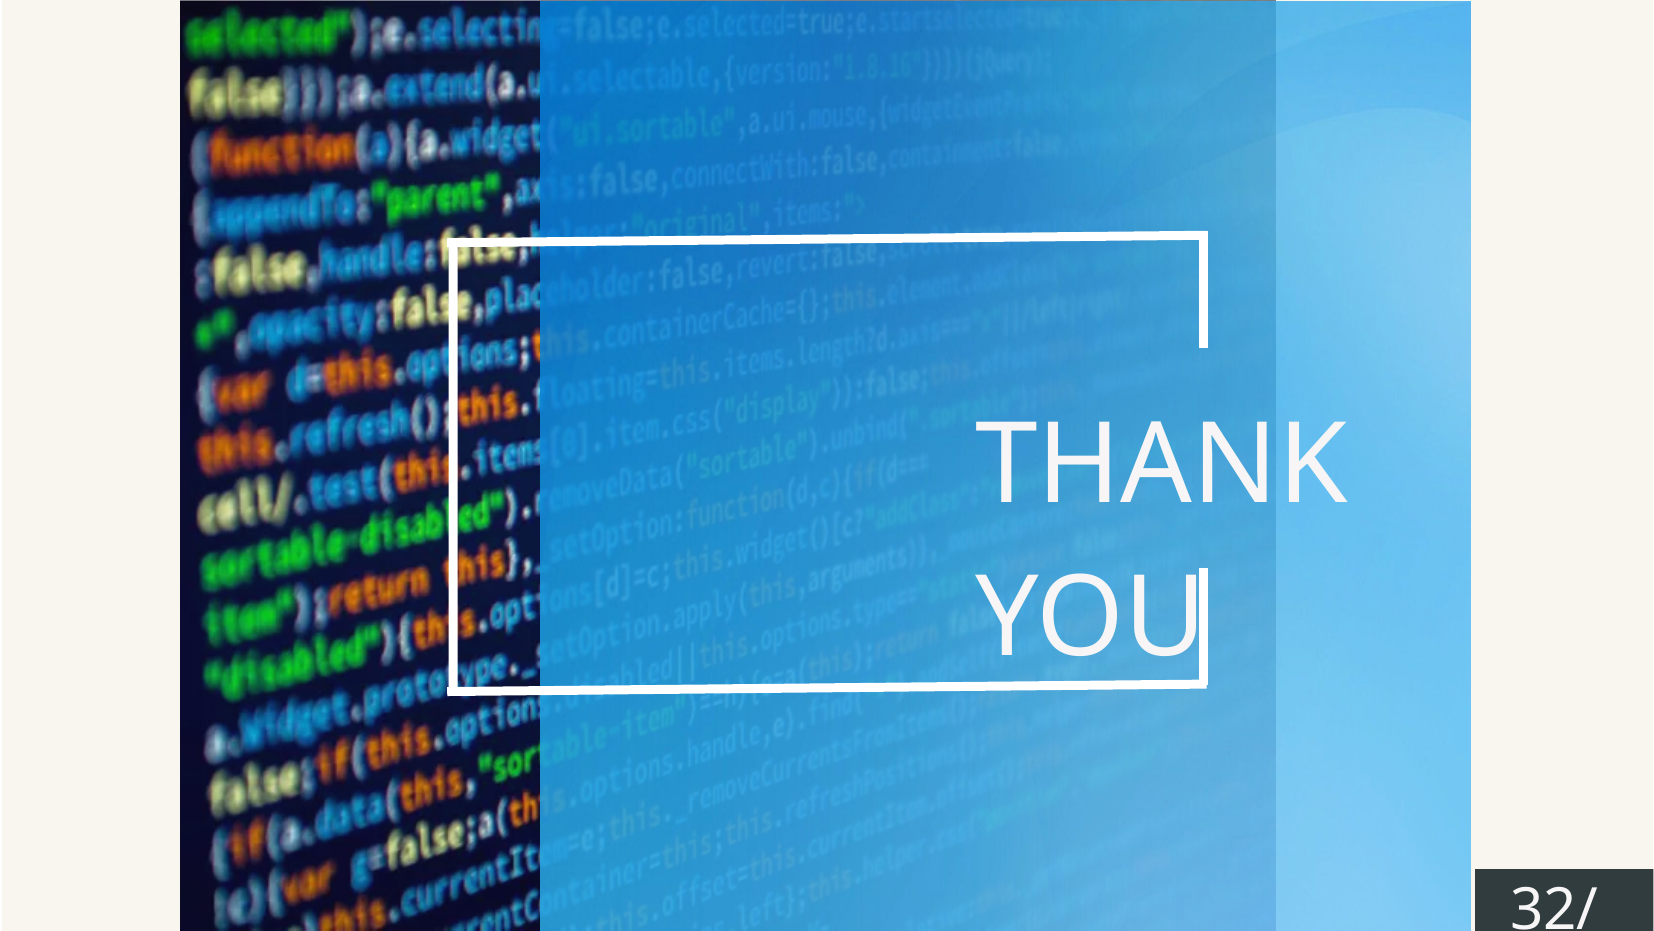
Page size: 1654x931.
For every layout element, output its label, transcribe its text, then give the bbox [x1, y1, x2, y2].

text_box THANK YOU [960, 375, 1569, 526]
text_box 32/32 [1495, 860, 1636, 931]
picture [2, 0, 1654, 931]
